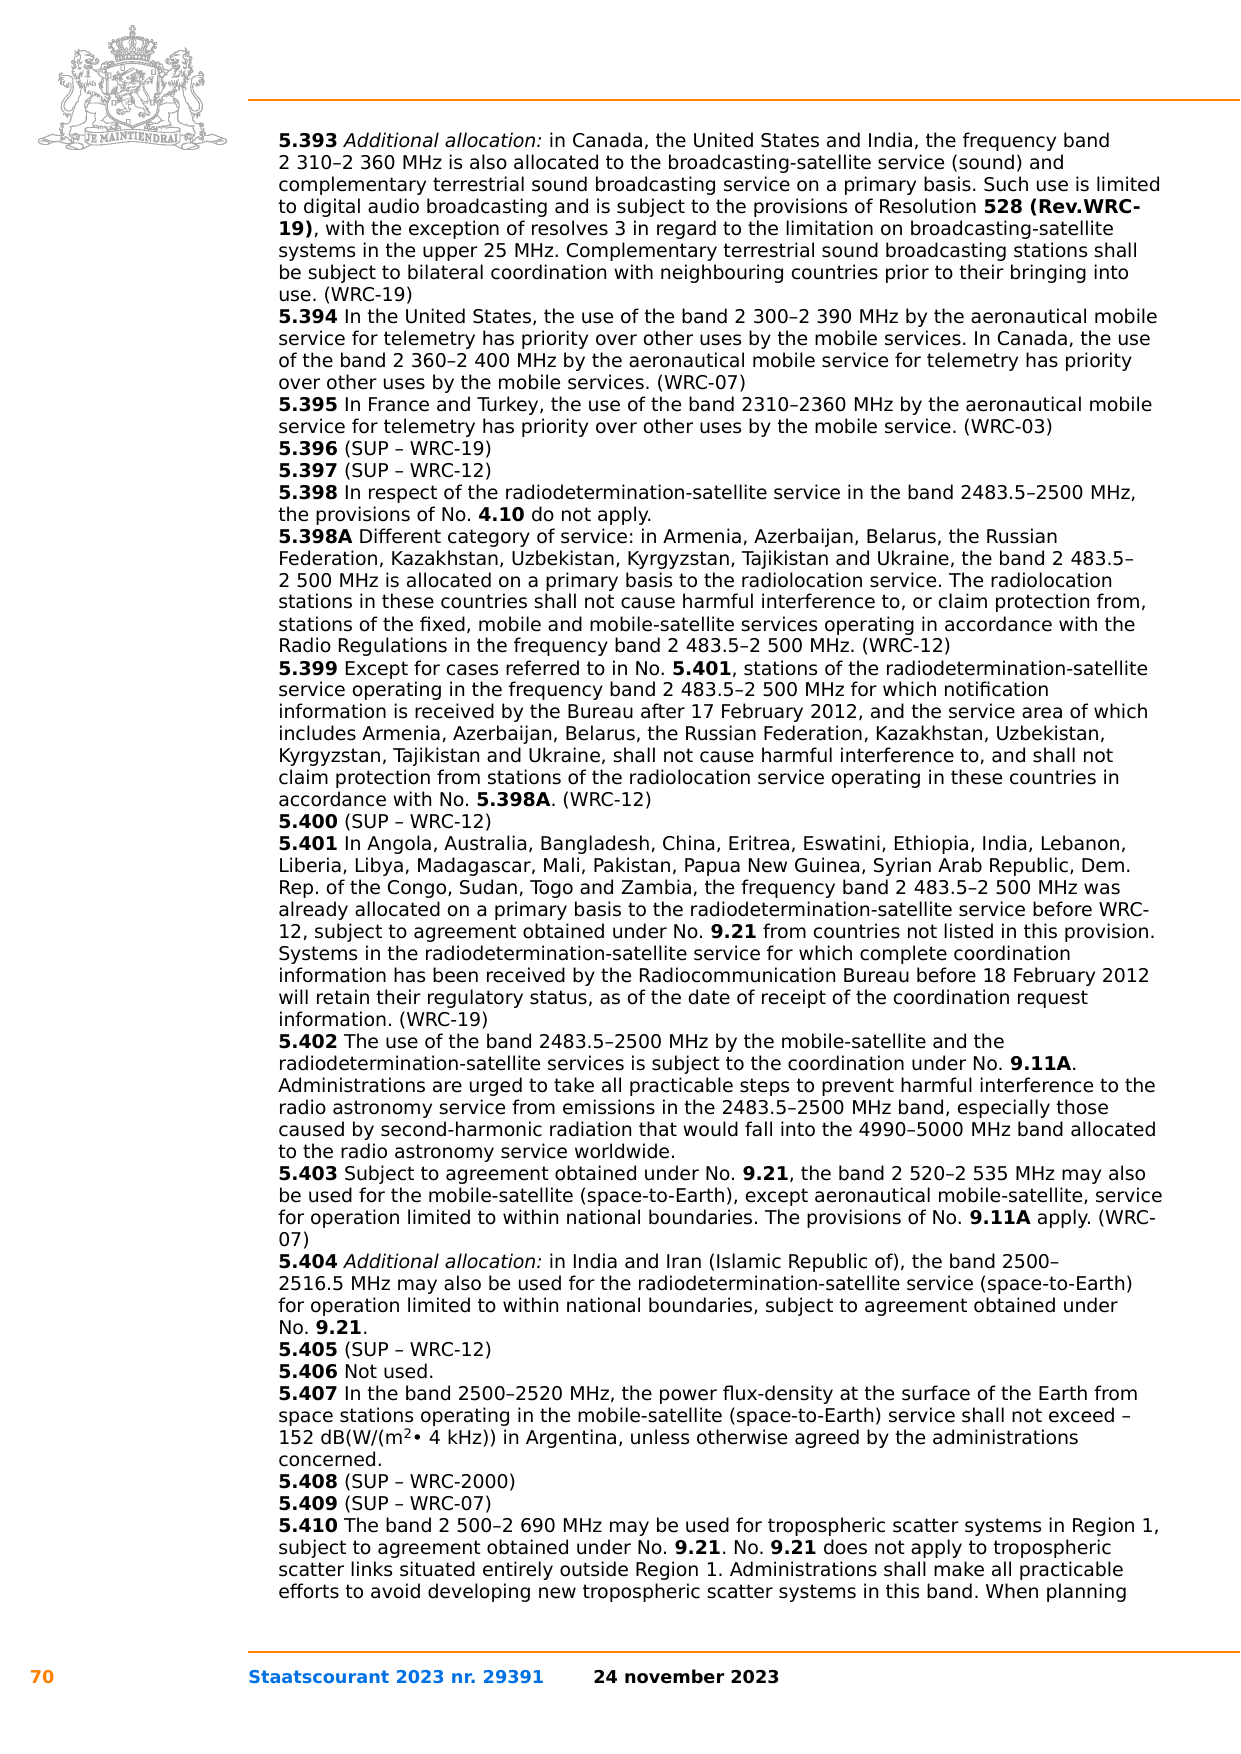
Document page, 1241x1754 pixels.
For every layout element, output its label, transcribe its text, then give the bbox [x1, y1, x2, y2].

text 5.403 Subject to agreement obtained under No. 9.21, the band 2 520–2 535 MHz may also be used for the mobile-satellite (space-to-Earth), except aeronautical mobile-satellite, service for operation limited to within national boundaries. The provisions of No. 9.11A apply. (WRC-07) [278, 1163, 1163, 1251]
text 5.396 (SUP – WRC-19) [278, 438, 1163, 459]
text 5.408 (SUP – WRC-2000) [278, 1471, 1163, 1493]
text 5.409 (SUP – WRC-07) [278, 1493, 1163, 1514]
text 5.402 The use of the band 2483.5–2500 MHz by the mobile-satellite and the radiodetermination-satellite services is subject to the coordination under No. 9.11A. Administrations are urged to take all practicable steps to prevent harmful interference to the radio astronomy service from emissions in the 2483.5–2500 MHz band, especially those caused by second-harmonic radiation that would fall into the 4990–5000 MHz band allocated to the radio astronomy service worldwide. [278, 1031, 1163, 1163]
text 5.410 The band 2 500–2 690 MHz may be used for tropospheric scatter systems in Region 1, subject to agreement obtained under No. 9.21. No. 9.21 does not apply to tropospheric scatter links situated entirely outside Region 1. Administrations shall make all practicable efforts to avoid developing new tropospheric scatter systems in this band. When planning [278, 1514, 1163, 1602]
text 5.400 (SUP – WRC-12) [278, 811, 1163, 833]
text 5.406 Not used. [278, 1361, 1163, 1383]
text 5.395 In France and Turkey, the use of the band 2310–2360 MHz by the aeronautical mobile service for telemetry has priority over other uses by the mobile service. (WRC-03) [278, 394, 1163, 438]
text 5.398A Different category of service: in Armenia, Azerbaijan, Belarus, the Russian Federation, Kazakhstan, Uzbekistan, Kyrgyzstan, Tajikistan and Ukraine, the band 2 483.5–2 500 MHz is allocated on a primary basis to the radiolocation service. The radiolocation stations in these countries shall not cause harmful interference to, or claim protection from, stations of the fixed, mobile and mobile-satellite services operating in accordance with the Radio Regulations in the frequency band 2 483.5–2 500 MHz. (WRC-12) [278, 526, 1163, 657]
text 5.401 In Angola, Australia, Bangladesh, China, Eritrea, Eswatini, Ethiopia, India, Lebanon, Liberia, Libya, Madagascar, Mali, Pakistan, Papua New Guinea, Syrian Arab Republic, Dem. Rep. of the Congo, Sudan, Togo and Zambia, the frequency band 2 483.5–2 500 MHz was already allocated on a primary basis to the radiodetermination-satellite service before WRC-12, subject to agreement obtained under No. 9.21 from countries not listed in this provision. Systems in the radiodetermination-satellite service for which complete coordination information has been received by the Radiocommunication Bureau before 18 February 2012 will retain their regulatory status, as of the date of receipt of the coordination request information. (WRC-19) [278, 833, 1163, 1031]
text 5.394 In the United States, the use of the band 2 300–2 390 MHz by the aeronautical mobile service for telemetry has priority over other uses by the mobile services. In Canada, the use of the band 2 360–2 400 MHz by the aeronautical mobile service for telemetry has priority over other uses by the mobile services. (WRC-07) [278, 306, 1163, 394]
text 5.398 In respect of the radiodetermination-satellite service in the band 2483.5–2500 MHz, the provisions of No. 4.10 do not apply. [278, 482, 1163, 526]
text 5.399 Except for cases referred to in No. 5.401, stations of the radiodetermination-satellite service operating in the frequency band 2 483.5–2 500 MHz for which notification information is received by the Bureau after 17 February 2012, and the service area of which includes Armenia, Azerbaijan, Belarus, the Russian Federation, Kazakhstan, Uzbekistan, Kyrgyzstan, Tajikistan and Ukraine, shall not cause harmful interference to, and shall not claim protection from stations of the radiolocation service operating in these countries in accordance with No. 5.398A. (WRC-12) [278, 657, 1163, 811]
text 5.404 Additional allocation: in India and Iran (Islamic Republic of), the band 2500–2516.5 MHz may also be used for the radiodetermination-satellite service (space-to-Earth) for operation limited to within national boundaries, subject to agreement obtained under No. 9.21. [278, 1251, 1163, 1339]
text 5.397 (SUP – WRC-12) [278, 459, 1163, 482]
text 5.393 Additional allocation: in Canada, the United States and India, the frequency band 2 310–2 360 MHz is also allocated to the broadcasting-satellite service (sound) and complementary terrestrial sound broadcasting service on a primary basis. Such use is limited to digital audio broadcasting and is subject to the provisions of Resolution 528 (Rev.WRC-19), with the exception of resolves 3 in regard to the limitation on broadcasting-satellite systems in the upper 25 MHz. Complementary terrestrial sound broadcasting stations shall be subject to bilateral coordination with neighbouring countries prior to their bringing into use. (WRC-19) [278, 130, 1163, 306]
text 5.407 In the band 2500–2520 MHz, the power flux-density at the surface of the Earth from space stations operating in the mobile-satellite (space-to-Earth) service shall not exceed –152 dB(W/(m2• 4 kHz)) in Argentina, unless otherwise agreed by the administrations concerned. [278, 1383, 1163, 1471]
text 5.405 (SUP – WRC-12) [278, 1339, 1163, 1361]
picture [38, 25, 227, 150]
